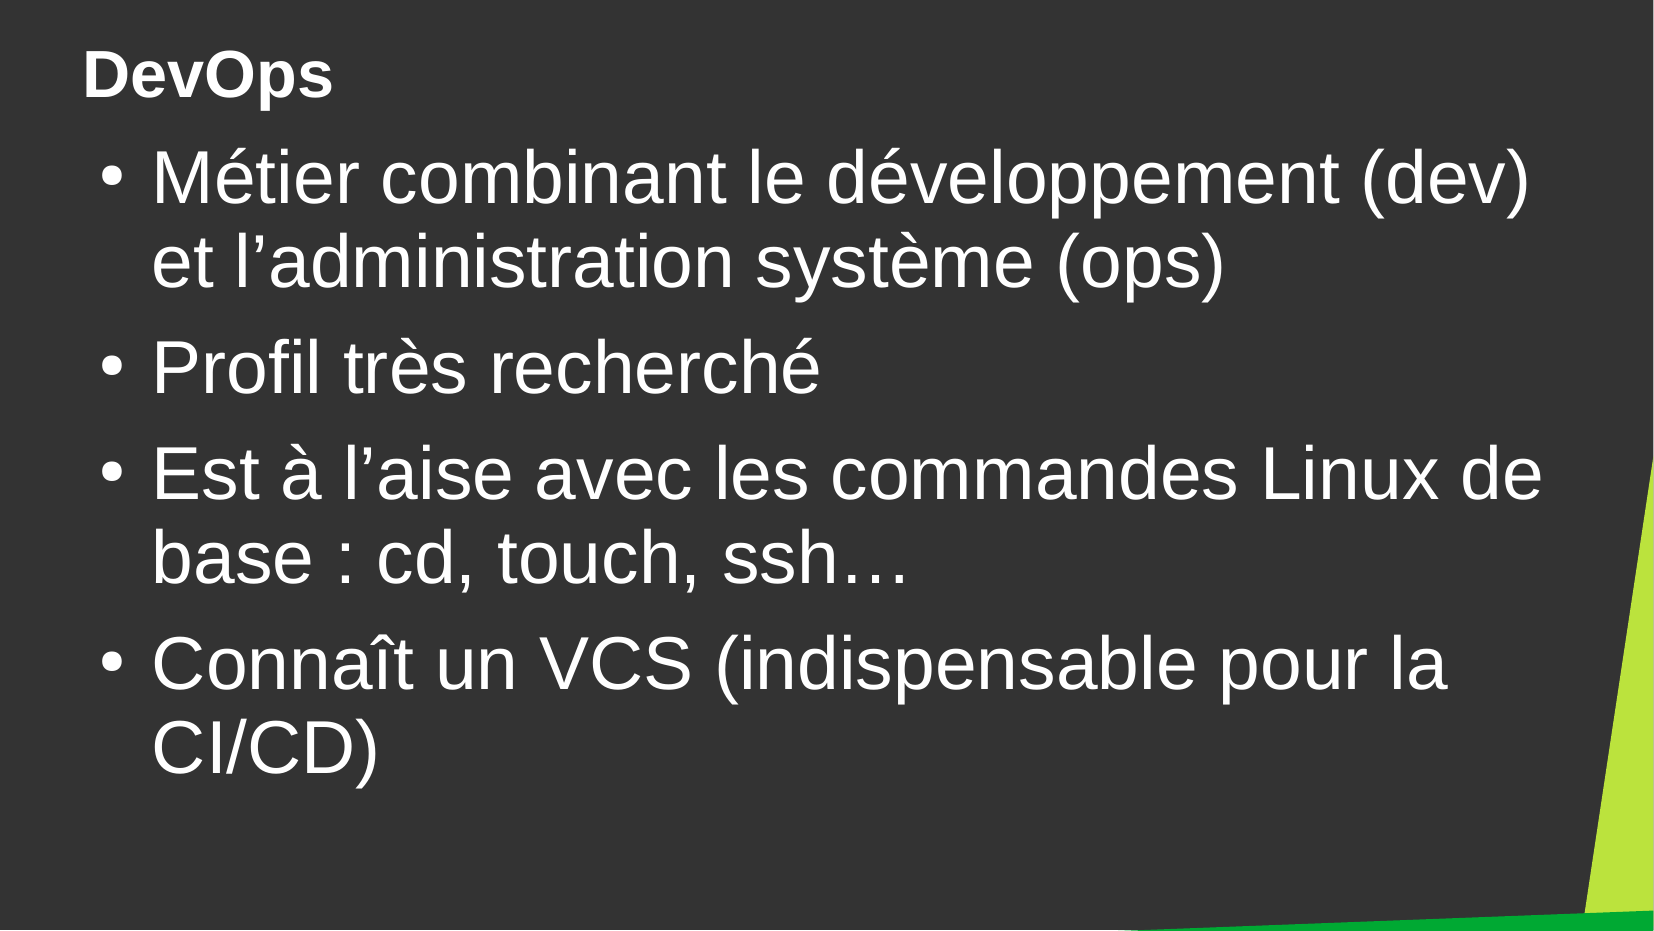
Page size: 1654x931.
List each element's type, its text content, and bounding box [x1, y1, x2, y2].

title DevOps [82, 37, 1406, 115]
text_box [1118, 452, 1654, 931]
list Métier combinant le développement (dev) et l’administration système (ops) Profil très recherché Est à l’aise avec les commandes Linux de base : cd, touch, ssh… Connaît un VCS (indispensable pour la CI/CD) [80, 135, 1560, 839]
